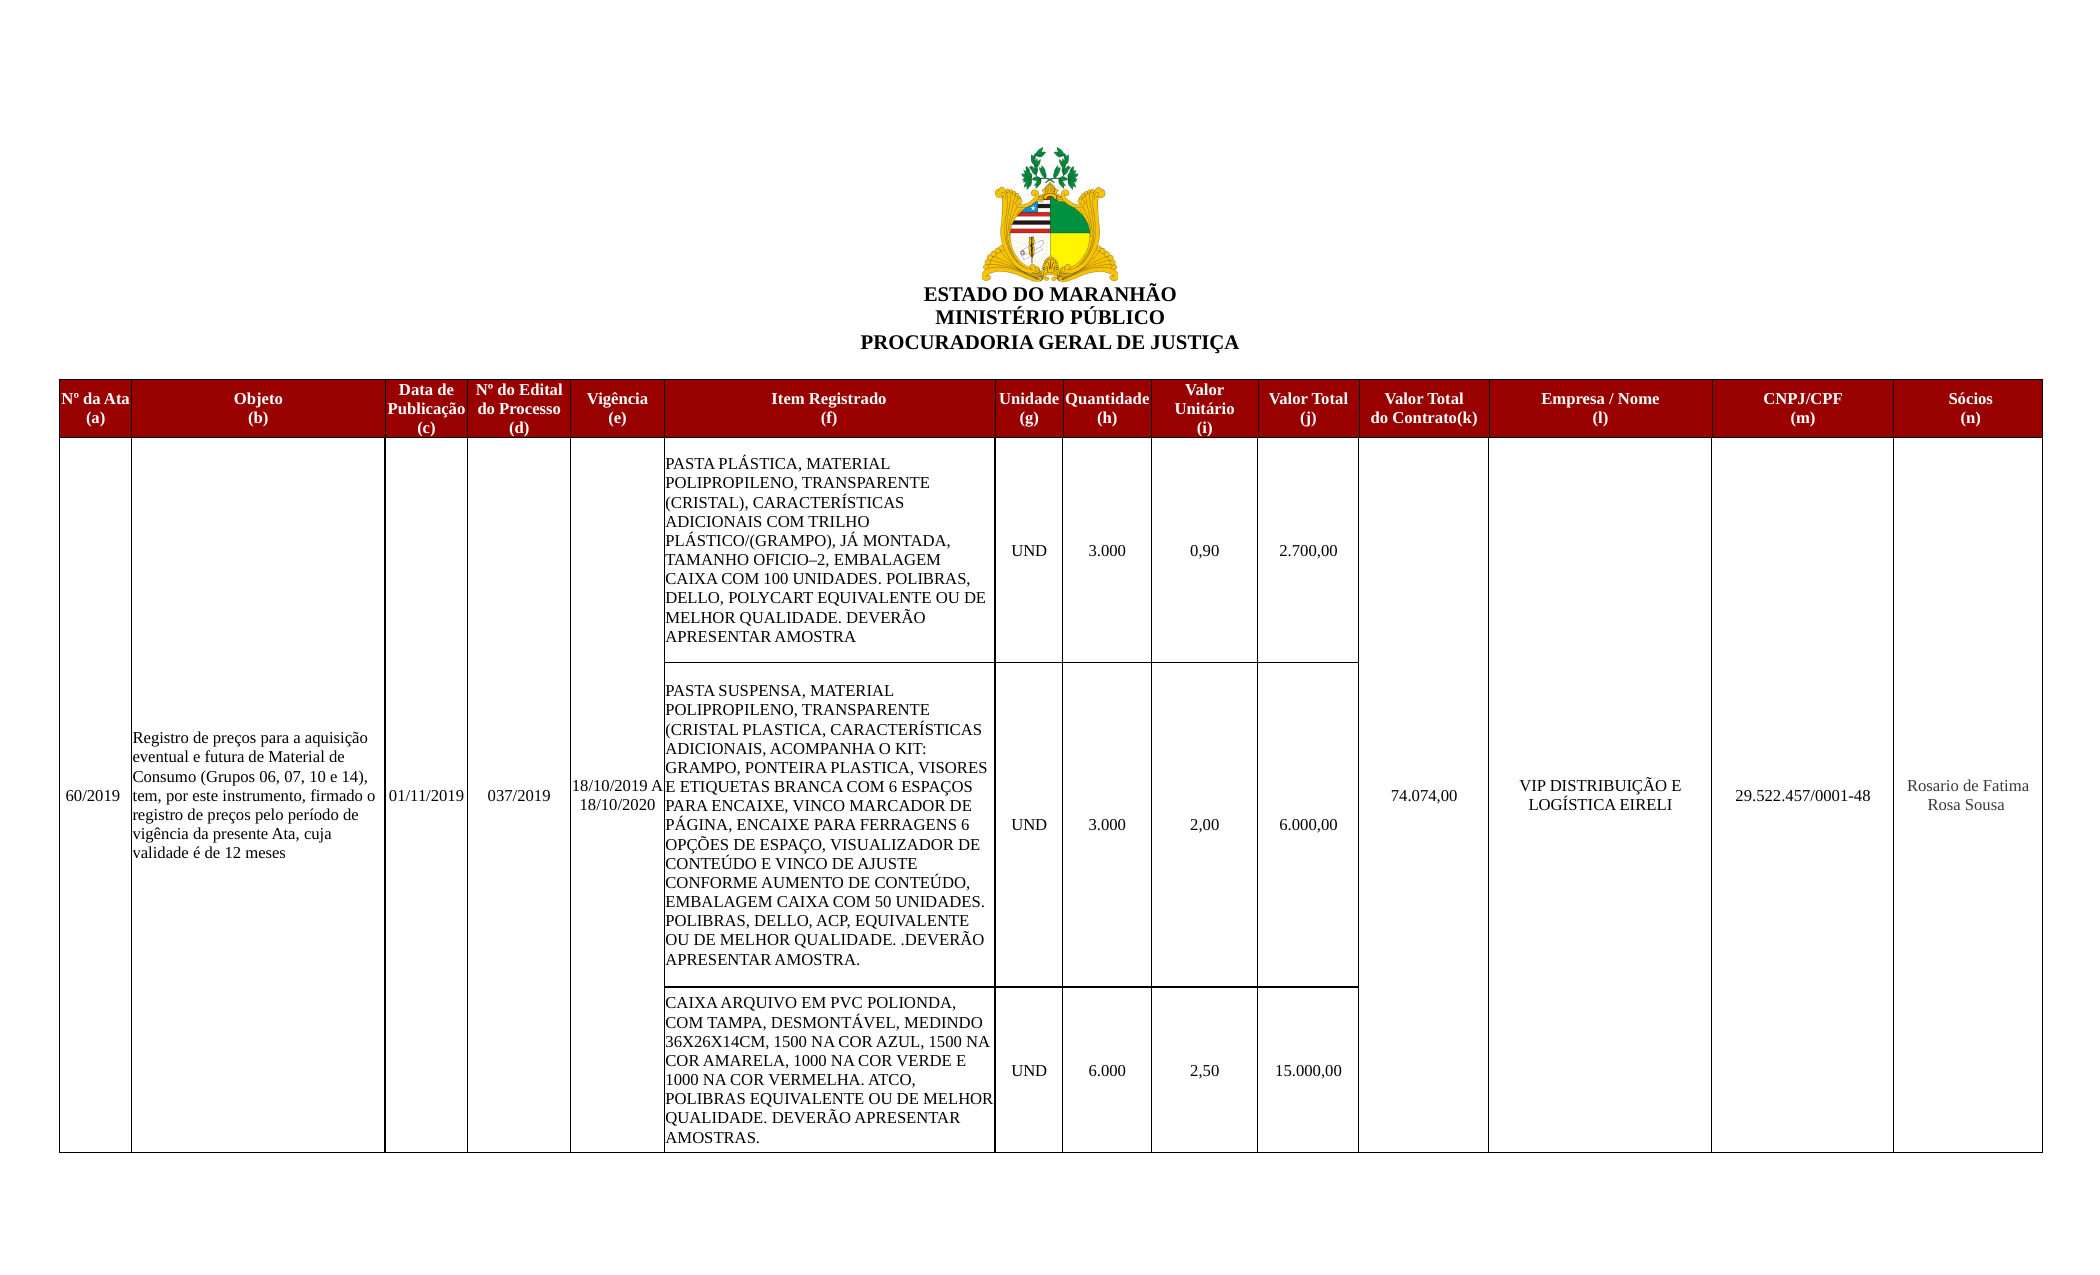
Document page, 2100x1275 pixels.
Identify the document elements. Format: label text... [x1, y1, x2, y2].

table_cell 2,50 [1152, 988, 1257, 1152]
table_header Nº do Edital do Processo (d) [468, 380, 570, 437]
table_cell 01/11/2019 [386, 438, 467, 1152]
table_cell 60/2019 [60, 438, 131, 1152]
table_cell CAIXA ARQUIVO EM PVC POLIONDA, COM TAMPA, DESMONTÁVEL, MEDINDO 36X26X14CM, 1500 NA COR AZUL, 1500 NA COR AMARELA, 1000 NA COR VERDE E 1000 NA COR VERMELHA. ATCO, POLIBRAS EQUIVALENTE OU DE MELHOR QUALIDADE. DEVERÃO APRESENTAR AMOSTRAS. [665, 988, 994, 1152]
table_header Nº da Ata (a) [60, 380, 131, 437]
table_header Sócios (n) [1894, 380, 2042, 437]
table_cell 2,00 [1152, 663, 1257, 986]
table_header Item Registrado (f) [665, 380, 995, 437]
table_cell VIP DISTRIBUIÇÃO E LOGÍSTICA EIRELI [1489, 438, 1711, 1152]
table_header Vigência (e) [571, 380, 664, 437]
table_header Quantidade (h) [1064, 380, 1151, 437]
table_cell 037/2019 [468, 438, 570, 1152]
table_cell 2.700,00 [1258, 438, 1358, 662]
picture [981, 147, 1119, 282]
table_cell UND [996, 988, 1062, 1152]
table_cell 0,90 [1152, 438, 1257, 662]
table_cell 74.074,00 [1359, 438, 1488, 1152]
table_header Unidade (g) [996, 380, 1063, 437]
table_cell Rosario de Fatima Rosa Sousa [1894, 438, 2042, 1152]
table_cell PASTA PLÁSTICA, MATERIAL POLIPROPILENO, TRANSPARENTE (CRISTAL), CARACTERÍSTICAS ADICIONAIS COM TRILHO PLÁSTICO/(GRAMPO), JÁ MONTADA, TAMANHO OFICIO–2, EMBALAGEM CAIXA COM 100 UNIDADES. POLIBRAS, DELLO, POLYCART EQUIVALENTE OU DE MELHOR QUALIDADE. DEVERÃO APRESENTAR AMOSTRA [665, 438, 994, 662]
table_cell 29.522.457/0001-48 [1712, 438, 1893, 1152]
table_header Empresa / Nome (l) [1490, 380, 1712, 437]
table_cell 18/10/2019 A 18/10/2020 [571, 438, 664, 1152]
table_cell 15.000,00 [1258, 988, 1358, 1152]
table_cell UND [996, 438, 1062, 662]
table_cell 3.000 [1063, 663, 1151, 986]
table_cell PASTA SUSPENSA, MATERIAL POLIPROPILENO, TRANSPARENTE (CRISTAL PLASTICA, CARACTERÍSTICAS ADICIONAIS, ACOMPANHA O KIT: GRAMPO, PONTEIRA PLASTICA, VISORES E ETIQUETAS BRANCA COM 6 ESPAÇOS PARA ENCAIXE, VINCO MARCADOR DE PÁGINA, ENCAIXE PARA FERRAGENS 6 OPÇÕES DE ESPAÇO, VISUALIZADOR DE CONTEÚDO E VINCO DE AJUSTE CONFORME AUMENTO DE CONTEÚDO, EMBALAGEM CAIXA COM 50 UNIDADES. POLIBRAS, DELLO, ACP, EQUIVALENTE OU DE MELHOR QUALIDADE. .DEVERÃO APRESENTAR AMOSTRA. [665, 663, 994, 986]
table_header CNPJ/CPF (m) [1713, 380, 1893, 437]
table_header Valor Total do Contrato(k) [1360, 380, 1489, 437]
table_header Objeto (b) [132, 380, 385, 437]
table_cell UND [996, 663, 1062, 986]
table_cell 6.000 [1063, 988, 1151, 1152]
table_cell 3.000 [1063, 438, 1151, 662]
table_header Valor Unitário (i) [1152, 380, 1258, 437]
table_header Data de Publicação (c) [386, 380, 467, 437]
table_cell 6.000,00 [1258, 663, 1358, 986]
table_cell Registro de preços para a aquisição eventual e futura de Material de Consumo (Grupos 06, 07, 10 e 14), tem, por este instrumento, firmado o registro de preços pelo período de vigência da presente Ata, cuja validade é de 12 meses [132, 438, 384, 1152]
table_header Valor Total (j) [1259, 380, 1359, 437]
